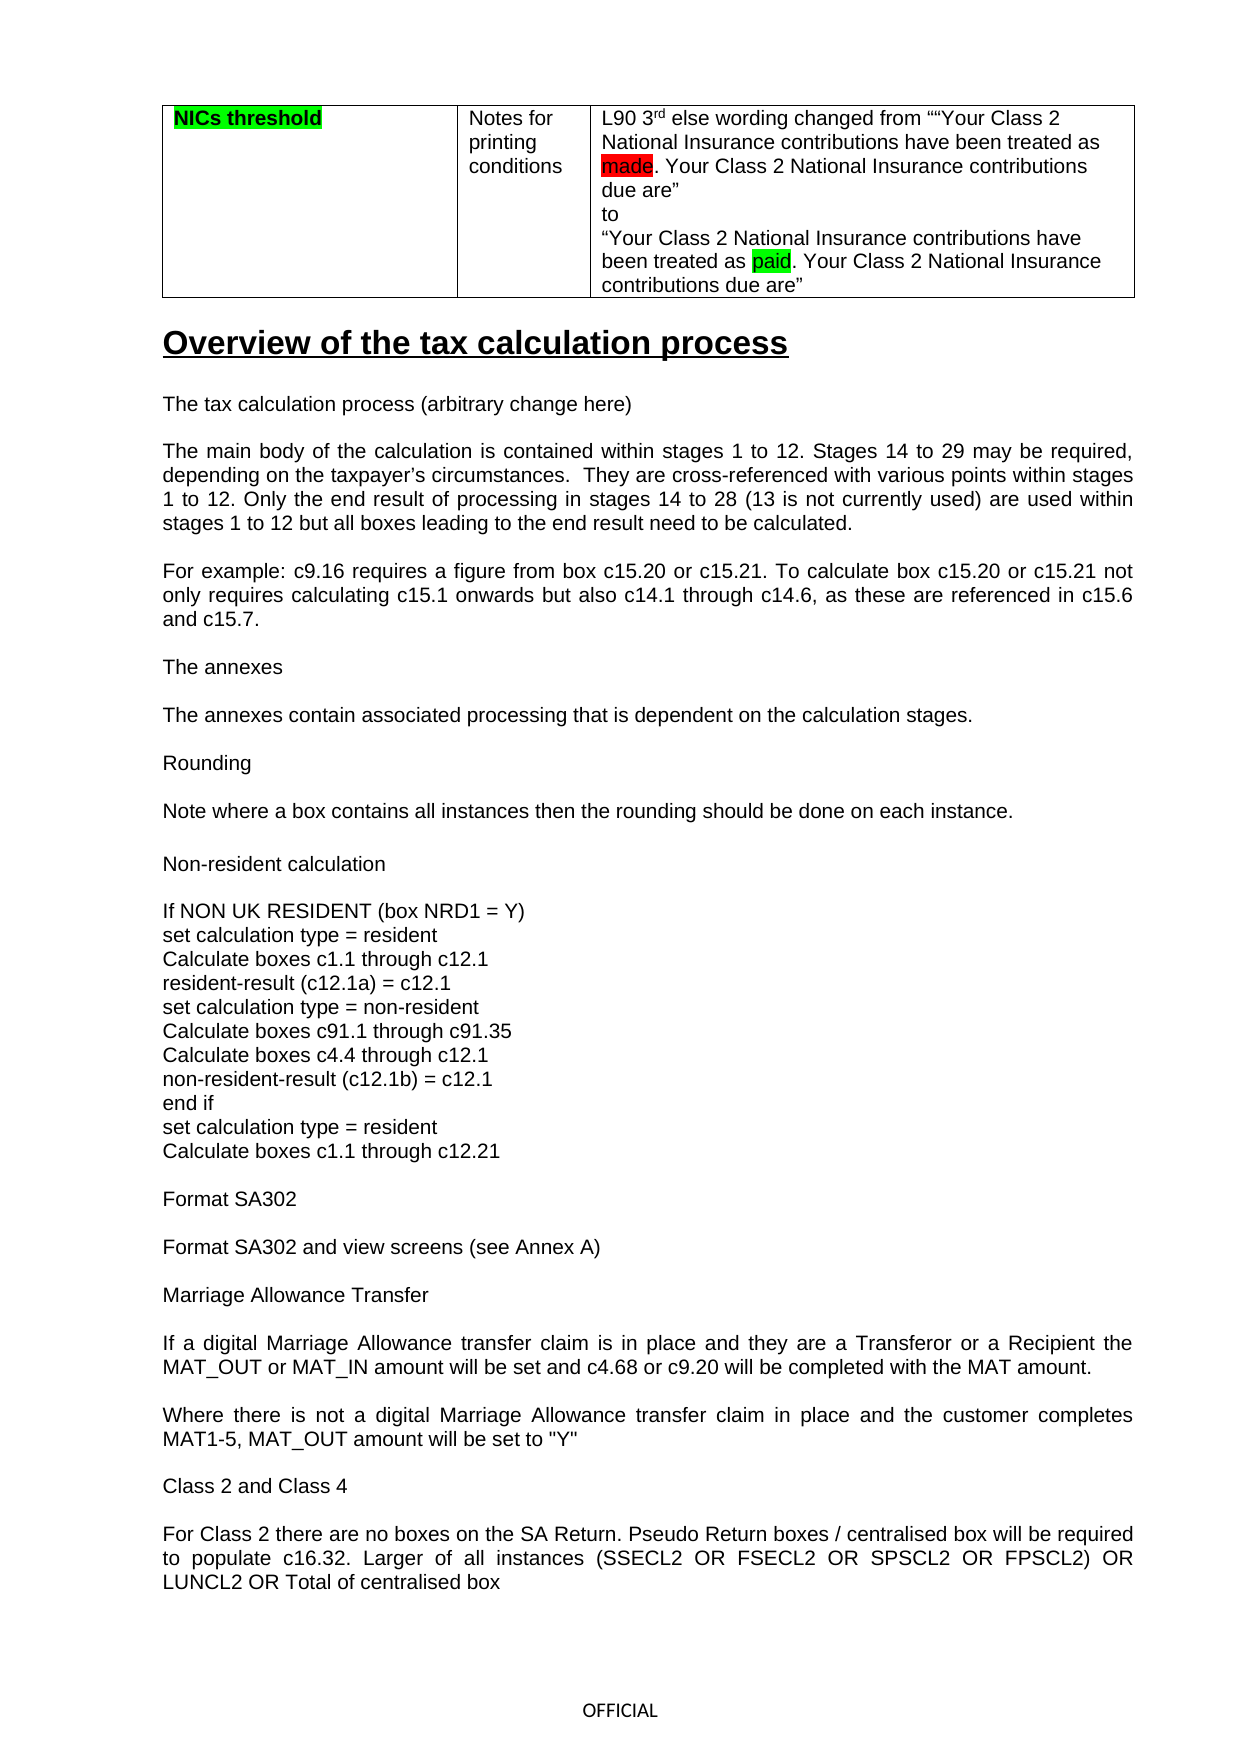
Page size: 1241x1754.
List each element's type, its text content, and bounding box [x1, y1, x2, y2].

text Where there is not a digital Marriage Allowance transfer claim in place and the customer completes MAT1-5, MAT_OUT amount will be set to "Y" [162, 1402, 1135, 1450]
text Format SA302 [162, 1187, 1135, 1211]
subtitle Overview of the tax calculation process [162, 323, 1135, 361]
table_cell Notes for printing conditions [458, 106, 590, 297]
text The main body of the calculation is contained within stages 1 to 12. Stages 14 to 29 may be required, depending on the taxpayer’s circumstances. They are cross-referenced with various points within stages 1 to 12. Only the end result of processing in stages 14 to 28 (13 is not currently used) are used within stages 1 to 12 but all boxes leading to the end result need to be calculated. [162, 439, 1135, 535]
text set calculation type = resident [162, 923, 1135, 947]
text Calculate boxes c91.1 through c91.35 [162, 1019, 1135, 1043]
text Non-resident calculation [162, 851, 1135, 875]
text end if [162, 1091, 1135, 1115]
text set calculation type = resident [162, 1115, 1135, 1139]
table_cell NICs threshold [163, 106, 457, 297]
text resident-result (c12.1a) = c12.1 [162, 971, 1135, 995]
text Format SA302 and view screens (see Annex A) [162, 1235, 1135, 1259]
text Calculate boxes c1.1 through c12.21 [162, 1139, 1135, 1163]
text Rounding [162, 751, 1135, 775]
text If NON UK RESIDENT (box NRD1 = Y) [162, 899, 1135, 923]
text The tax calculation process (arbitrary change here) [162, 391, 1135, 415]
text non-resident-result (c12.1b) = c12.1 [162, 1067, 1135, 1091]
text Calculate boxes c4.4 through c12.1 [162, 1043, 1135, 1067]
text The annexes contain associated processing that is dependent on the calculation stages. [162, 703, 1135, 727]
text Marriage Allowance Transfer [162, 1283, 1135, 1307]
text The annexes [162, 655, 1135, 679]
text If a digital Marriage Allowance transfer claim is in place and they are a Transferor or a Recipient the MAT_OUT or MAT_IN amount will be set and c4.68 or c9.20 will be completed with the MAT amount. [162, 1331, 1135, 1378]
text Class 2 and Class 4 [162, 1474, 1135, 1498]
text For Class 2 there are no boxes on the SA Return. Pseudo Return boxes / centralised box will be required to populate c16.32. Larger of all instances (SSECL2 OR FSECL2 OR SPSCL2 OR FPSCL2) OR LUNCL2 OR Total of centralised box [162, 1522, 1135, 1594]
table_cell L90 3rd else wording changed from ““Your Class 2 National Insurance contributions have been treated as made. Your Class 2 National Insurance contributions due are” to “Your Class 2 National Insurance contributions have been treated as paid. Your Class 2 National Insurance contributions due are” [591, 106, 1134, 297]
text Note where a box contains all instances then the rounding should be done on each instance. [162, 799, 1135, 823]
text Calculate boxes c1.1 through c12.1 [162, 947, 1135, 971]
text For example: c9.16 requires a figure from box c15.20 or c15.21. To calculate box c15.20 or c15.21 not only requires calculating c15.1 onwards but also c14.1 through c14.6, as these are referenced in c15.6 and c15.7. [162, 559, 1135, 631]
text set calculation type = non-resident [162, 995, 1135, 1019]
